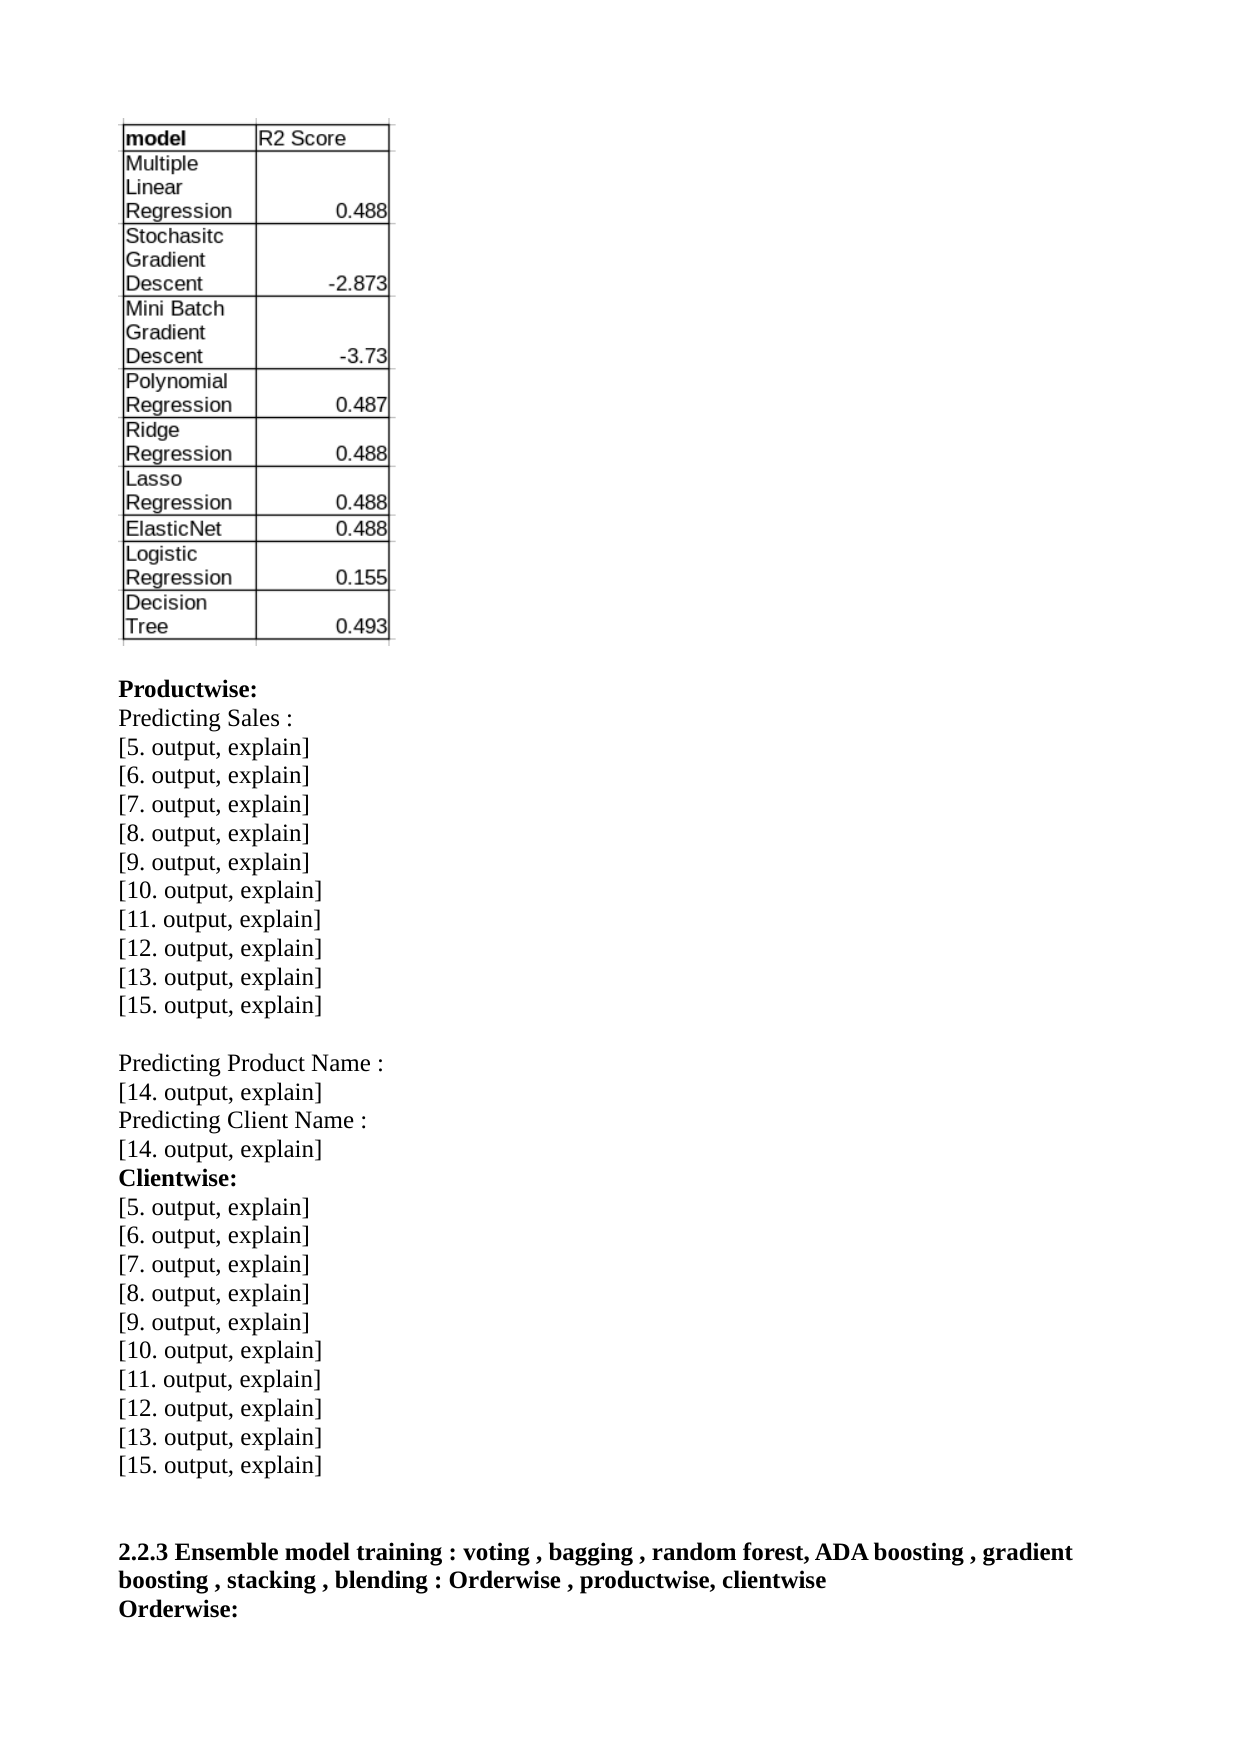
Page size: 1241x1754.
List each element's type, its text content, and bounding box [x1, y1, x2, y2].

text Predicting Client Name : [118, 1106, 1122, 1134]
text [5. output, explain] [118, 1192, 1122, 1221]
text [8. output, explain] [118, 818, 1122, 847]
text [7. output, explain] [118, 1249, 1122, 1278]
text [6. output, explain] [118, 761, 1122, 789]
text [11. output, explain] [118, 904, 1122, 933]
text [12. output, explain] [118, 1393, 1122, 1422]
text [12. output, explain] [118, 933, 1122, 962]
text [8. output, explain] [118, 1278, 1122, 1307]
text Orderwise: [118, 1594, 1122, 1623]
text [9. output, explain] [118, 1307, 1122, 1336]
text Productwise: [118, 674, 1122, 703]
text [5. output, explain] [118, 732, 1122, 761]
text [15. output, explain] [118, 1451, 1122, 1479]
picture [118, 118, 396, 646]
text [10. output, explain] [118, 1336, 1122, 1364]
text Clientwise: [118, 1163, 1122, 1192]
text [7. output, explain] [118, 789, 1122, 818]
text [14. output, explain] [118, 1134, 1122, 1163]
text Predicting Sales : [118, 703, 1122, 732]
text 2.2.3 Ensemble model training : voting , bagging , random forest, ADA boosting , gradient boosting , stacking , blending : Orderwise , productwise, clientwise [118, 1537, 1122, 1594]
text [13. output, explain] [118, 962, 1122, 991]
text [6. output, explain] [118, 1221, 1122, 1249]
text [14. output, explain] [118, 1077, 1122, 1106]
text [13. output, explain] [118, 1422, 1122, 1451]
text [15. output, explain] [118, 991, 1122, 1019]
text [10. output, explain] [118, 876, 1122, 904]
text [11. output, explain] [118, 1364, 1122, 1393]
text Predicting Product Name : [118, 1048, 1122, 1077]
text [9. output, explain] [118, 847, 1122, 876]
